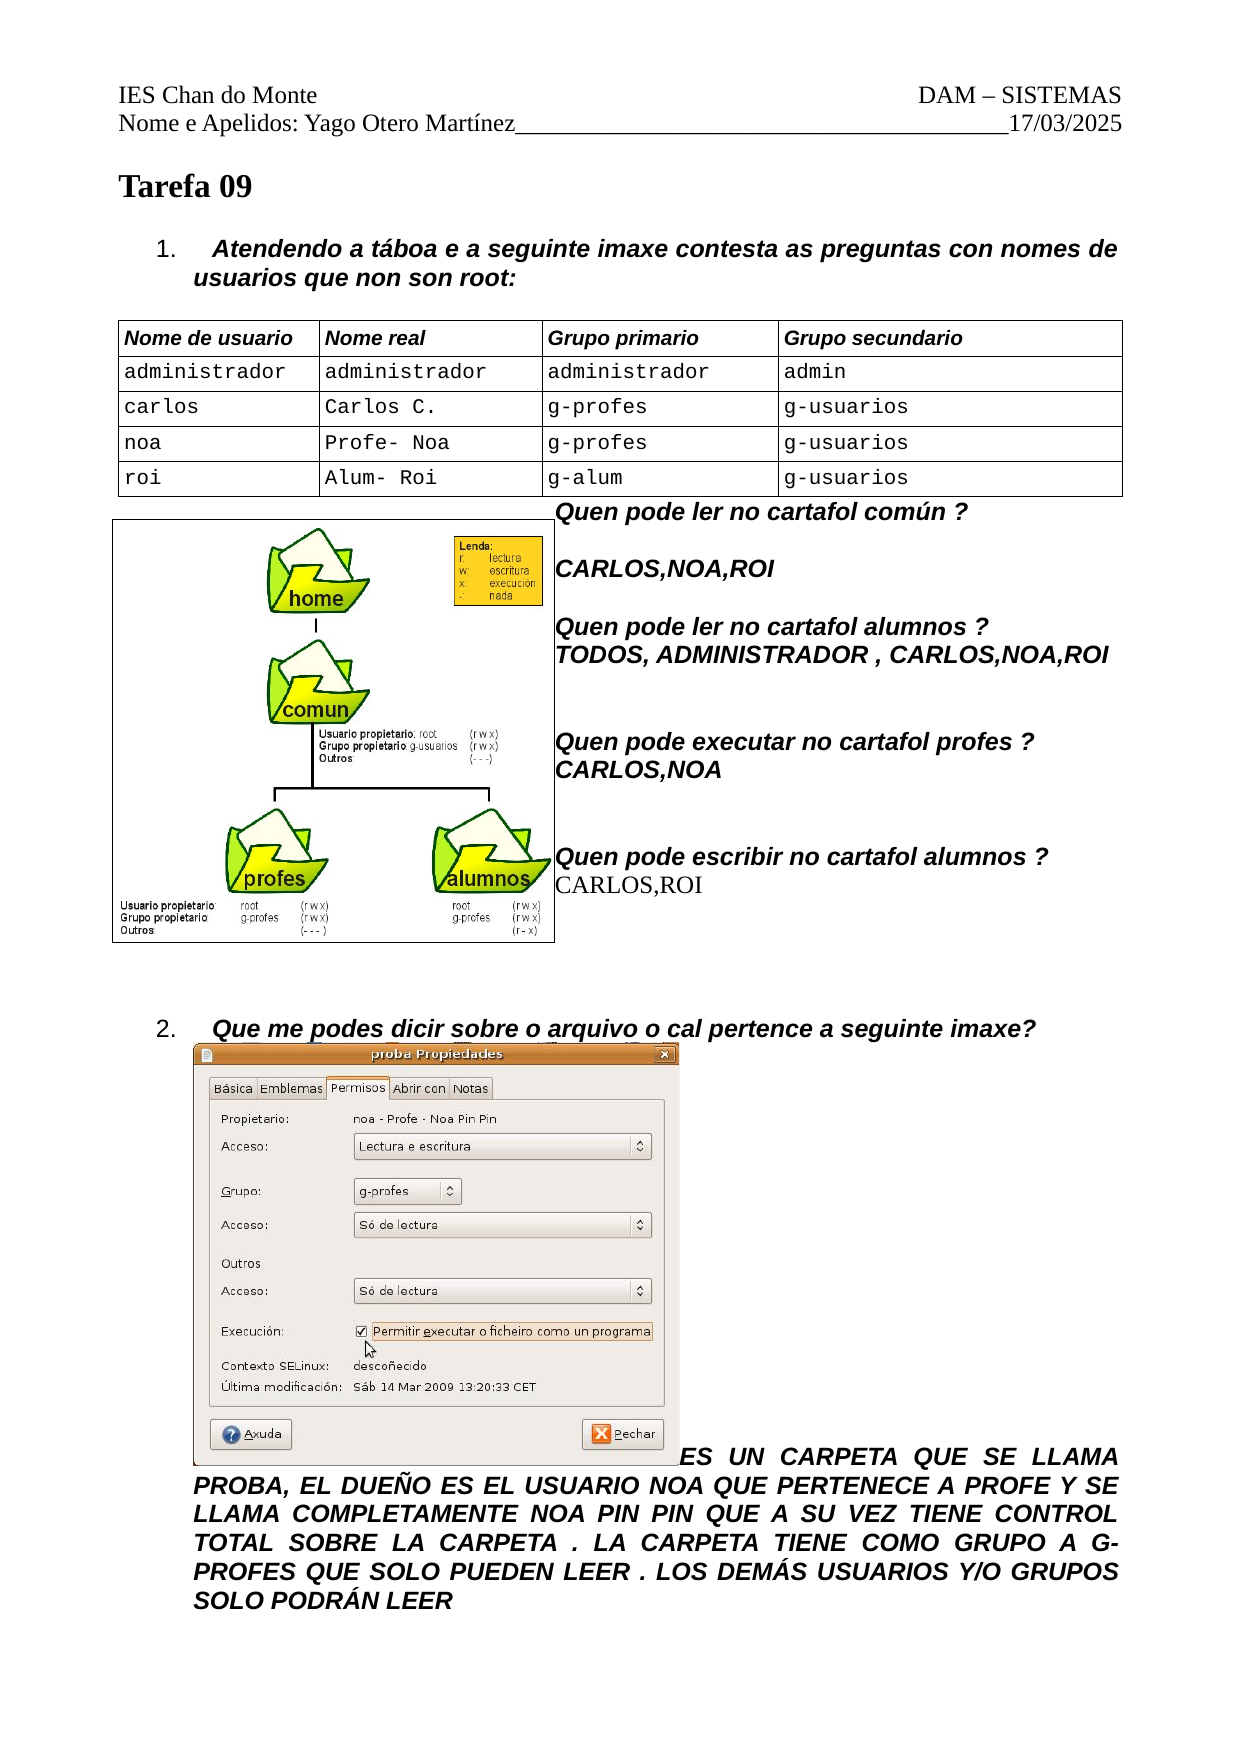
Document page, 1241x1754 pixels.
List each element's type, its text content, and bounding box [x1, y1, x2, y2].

text Quen pode escribir no cartafol alumnos ? [555, 841, 1122, 870]
text CARLOS,ROI [555, 870, 1122, 899]
table_cell Alum- Roi [320, 462, 542, 496]
text TODOS, ADMINISTRADOR , CARLOS,NOA,ROI [555, 640, 1122, 669]
table_header Nome de usuario [119, 321, 319, 356]
text CARLOS,NOA [555, 755, 1122, 784]
text Tarefa 09 [118, 167, 1122, 205]
text Quen pode executar no cartafol profes ? [555, 726, 1122, 755]
table_cell administrador [119, 357, 319, 391]
table_cell g-usuarios [779, 427, 1122, 461]
text CARLOS,NOA,ROI [555, 554, 1122, 583]
table_cell roi [119, 462, 319, 496]
table_cell g-usuarios [779, 462, 1122, 496]
table_header Nome real [320, 321, 542, 356]
table_cell Carlos C. [320, 392, 542, 426]
picture [193, 1042, 680, 1466]
table_header Grupo secundario [779, 321, 1122, 356]
text Quen pode ler no cartafol alumnos ? [555, 611, 1122, 640]
table_cell noa [119, 427, 319, 461]
table_cell g-profes [543, 427, 778, 461]
table_cell administrador [320, 357, 542, 391]
table_cell Profe- Noa [320, 427, 542, 461]
list Que me podes dicir sobre o arquivo o cal pertence a seguinte imaxe? [156, 1014, 1122, 1043]
text Quen pode ler no cartafol común ? [118, 497, 1122, 525]
table_cell g-profes [543, 392, 778, 426]
picture [114, 521, 552, 940]
list Atendendo a táboa e a seguinte imaxe contesta as preguntas con nomes de usuarios que non son root: [156, 234, 1122, 291]
table_cell carlos [119, 392, 319, 426]
table_cell g-alum [543, 462, 778, 496]
table_cell admin [779, 357, 1122, 391]
table_cell g-usuarios [779, 392, 1122, 426]
table_header Grupo primario [543, 321, 778, 356]
table_cell administrador [543, 357, 778, 391]
list ES UN CARPETA QUE SE LLAMA PROBA, EL DUEÑO ES EL USUARIO NOA QUE PERTENECE A PROFE Y SE LLAMA COMPLETAMENTE NOA PIN PIN QUE A SU VEZ TIENE CONTROL TOTAL SOBRE LA CARPETA . LA CARPETA TIENE COMO GRUPO A G-PROFES QUE SOLO PUEDEN LEER . LOS DEMÁS USUARIOS Y/O GRUPOS SOLO PODRÁN LEER [156, 1466, 1122, 1614]
